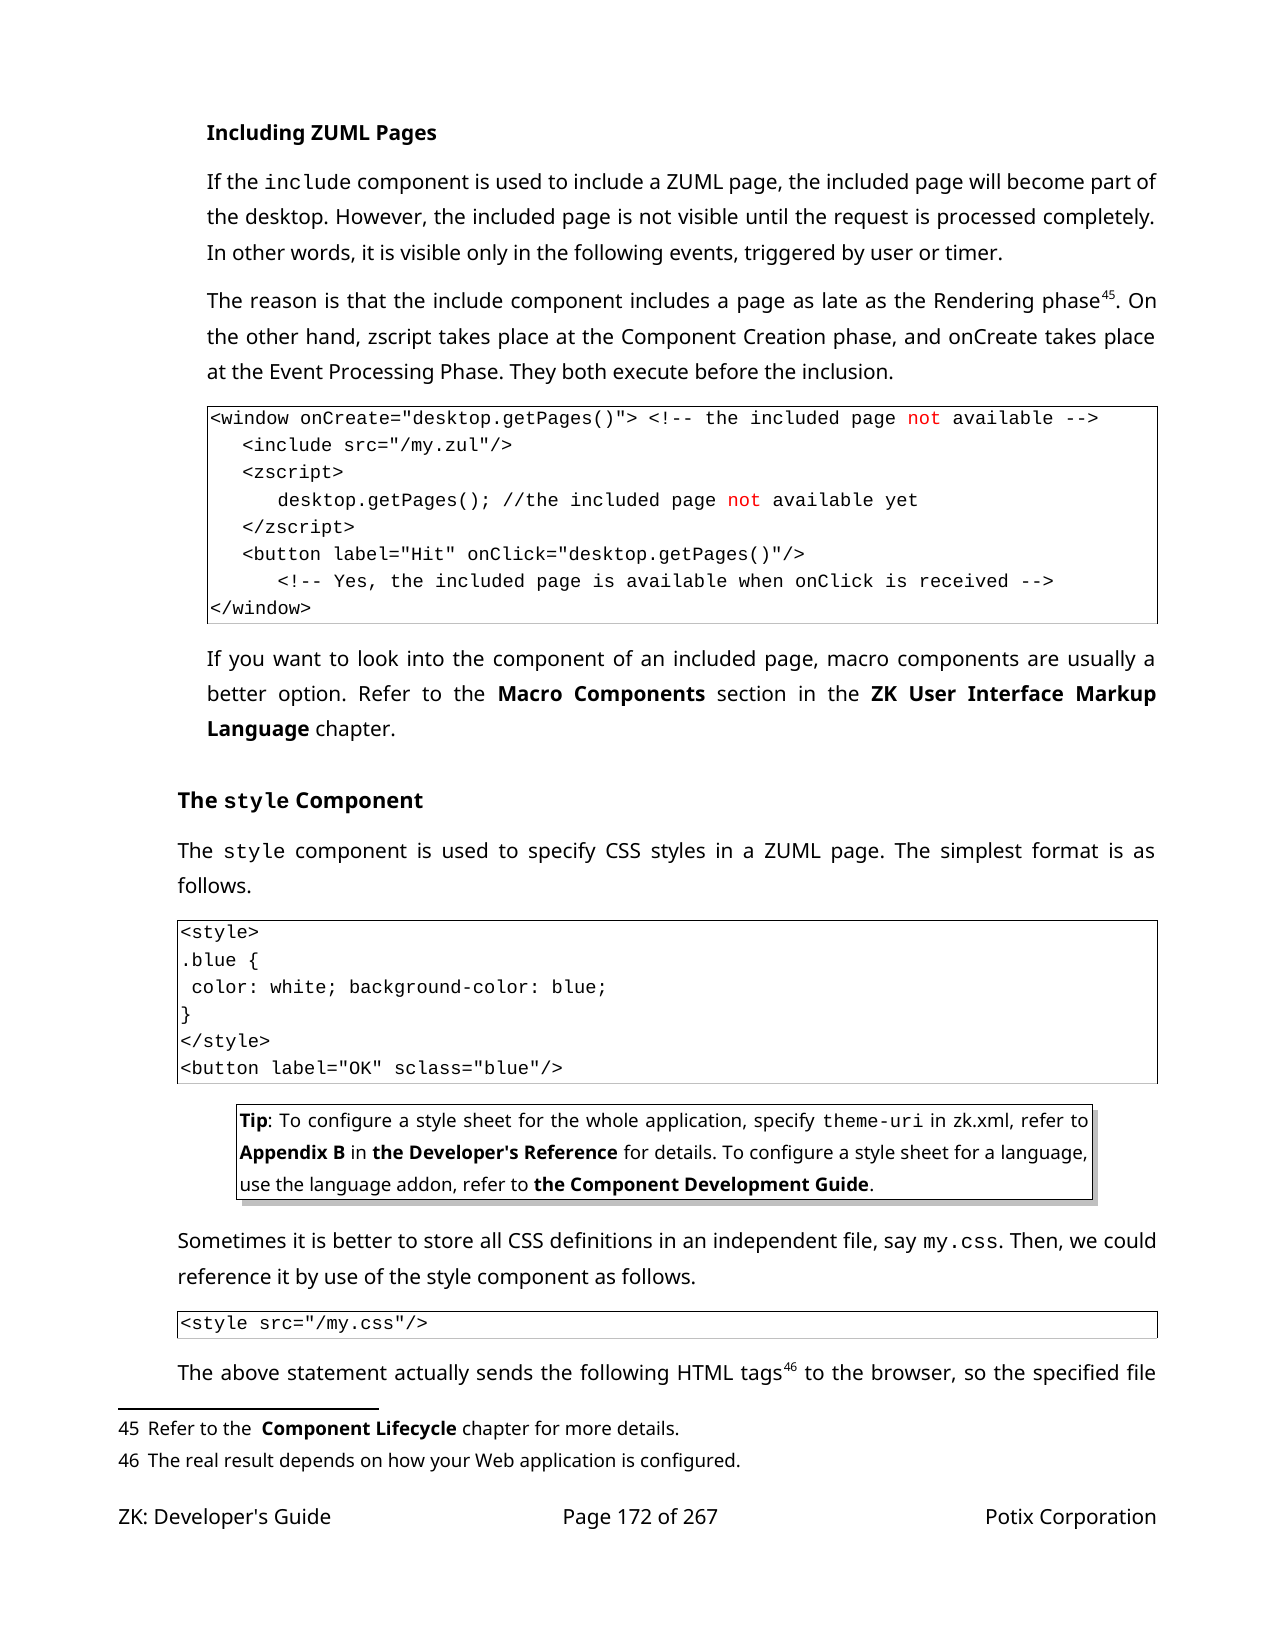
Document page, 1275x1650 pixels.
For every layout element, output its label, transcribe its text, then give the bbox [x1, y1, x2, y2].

text If the include component is used to include a ZUML page, the included page will become part of the desktop. However, the included page is not visible until the request is processed completely. In other words, it is visible only in the following events, triggered by user or timer. [207, 167, 1157, 266]
text </zscript> [208, 514, 1157, 539]
text Sometimes it is better to store all CSS definitions in an independent file, say my.css. Then, we could reference it by use of the style component as follows. [177, 1226, 1157, 1290]
text <button label="OK" sclass="blue"/> [178, 1056, 1157, 1083]
subtitle Including ZUML Pages [207, 118, 1157, 146]
text The reason is that the include component includes a page as late as the Rendering phase. On the other hand, zscript takes place at the Component Creation phase, and onCreate takes place at the Event Processing Phase. They both execute before the inclusion. [207, 287, 1157, 385]
text <style> [178, 921, 1157, 944]
text <zscript> [208, 460, 1157, 484]
text </window> [208, 596, 1157, 623]
text desktop.getPages(); //the included page not available yet [208, 487, 1157, 512]
text <include src="/my.zul"/> [208, 433, 1157, 457]
text If you want to look into the component of an included page, macro components are usually a better option. Refer to the Macro Components section in the ZK User Interface Markup Language chapter. [207, 644, 1157, 743]
text The style component is used to specify CSS styles in a ZUML page. The simplest format is as follows. [177, 836, 1157, 900]
text The above statement actually sends the following HTML tags to the browser, so the specified file [177, 1358, 1157, 1387]
text .blue { [178, 947, 1157, 972]
text </style> [178, 1029, 1157, 1053]
text Tip: To configure a style sheet for the whole application, specify theme-uri in zk.xml, refer to Appendix B in the Developer's Reference for details. To configure a style sheet for a language, use the language addon, refer to the Component Development Guide. [237, 1105, 1092, 1199]
text <window onCreate="desktop.getPages()"> <!-- the included page not available --> [208, 407, 1157, 430]
text The real result depends on how your Web application is configured. [118, 1447, 1157, 1473]
subtitle The style Component [177, 785, 1157, 815]
text Refer to the Component Lifecycle chapter for more details. [118, 1416, 1157, 1441]
text <style src="/my.css"/> [178, 1312, 1157, 1338]
text } [178, 1002, 1157, 1026]
text <button label="Hit" onClick="desktop.getPages()"/> [208, 542, 1157, 566]
text <!-- Yes, the included page is available when onClick is received --> [208, 569, 1157, 593]
text color: white; background-color: blue; [178, 975, 1157, 999]
